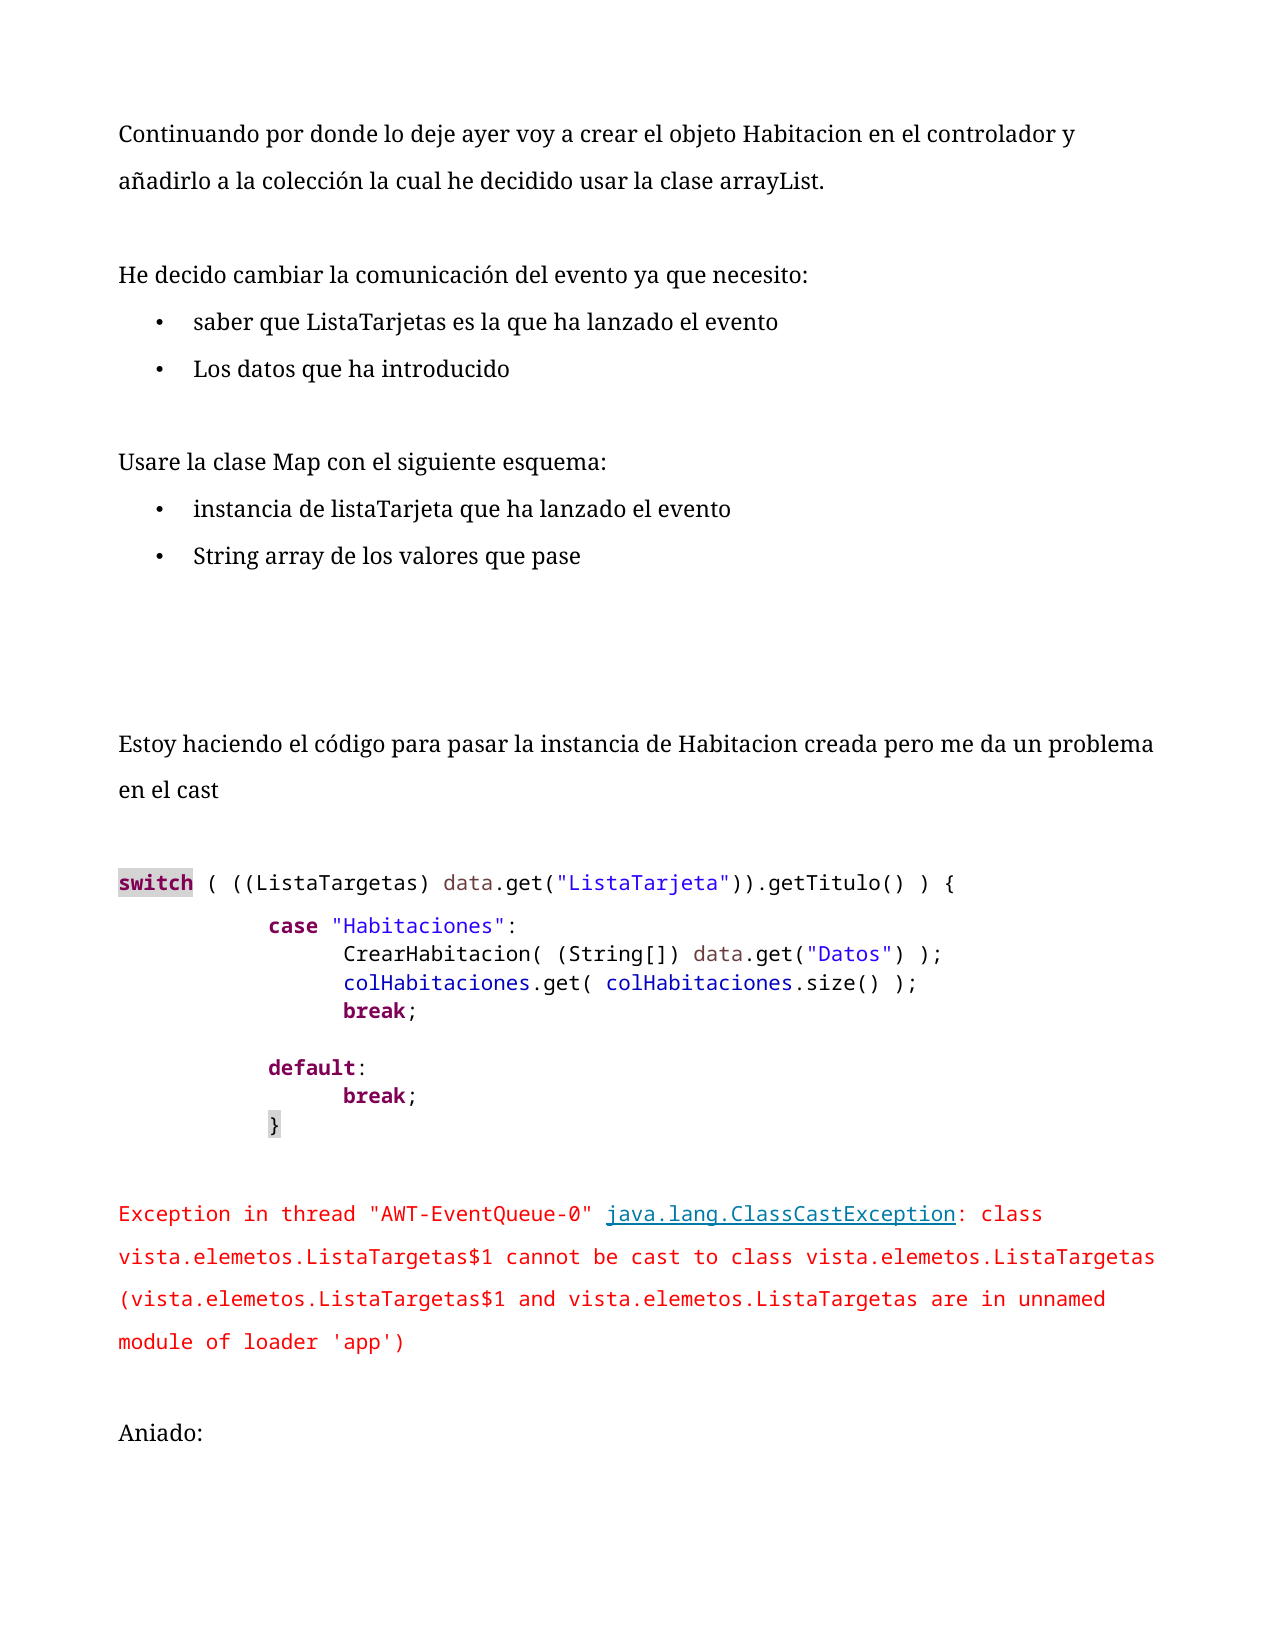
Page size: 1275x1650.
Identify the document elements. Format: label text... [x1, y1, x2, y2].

text switch ( ((ListaTargetas) data.get("ListaTarjeta")).getTitulo() ) { [118, 868, 1157, 897]
text Aniado: [118, 1417, 1157, 1448]
text Usare la clase Map con el siguiente esquema: [118, 446, 1157, 477]
list String array de los valores que pase [156, 540, 1157, 571]
text Continuando por donde lo deje ayer voy a crear el objeto Habitacion en el controlador y añadirlo a la colección la cual he decidido usar la clase arrayList. [118, 118, 1157, 196]
text Exception in thread "AWT-EventQueue-0" java.lang.ClassCastException: class vista.elemetos.ListaTargetas$1 cannot be cast to class vista.elemetos.ListaTargetas (vista.elemetos.ListaTargetas$1 and vista.elemetos.ListaTargetas are in unnamed module of loader 'app') [118, 1199, 1157, 1356]
list saber que ListaTarjetas es la que ha lanzado el evento [156, 306, 1157, 337]
text default: [118, 1053, 1157, 1081]
text break; [118, 1081, 1157, 1110]
text Estoy haciendo el código para pasar la instancia de Habitacion creada pero me da un problema en el cast [118, 727, 1157, 806]
text CrearHabitacion( (String[]) data.get("Datos") ); [118, 939, 1157, 968]
text colHabitaciones.get( colHabitaciones.size() ); [118, 968, 1157, 996]
text break; [118, 996, 1157, 1024]
list Los datos que ha introducido [156, 352, 1157, 384]
text } [118, 1110, 1157, 1138]
text case "Habitaciones": [118, 911, 1157, 939]
text He decido cambiar la comunicación del evento ya que necesito: [118, 259, 1157, 290]
list instancia de listaTarjeta que ha lanzado el evento [156, 493, 1157, 524]
